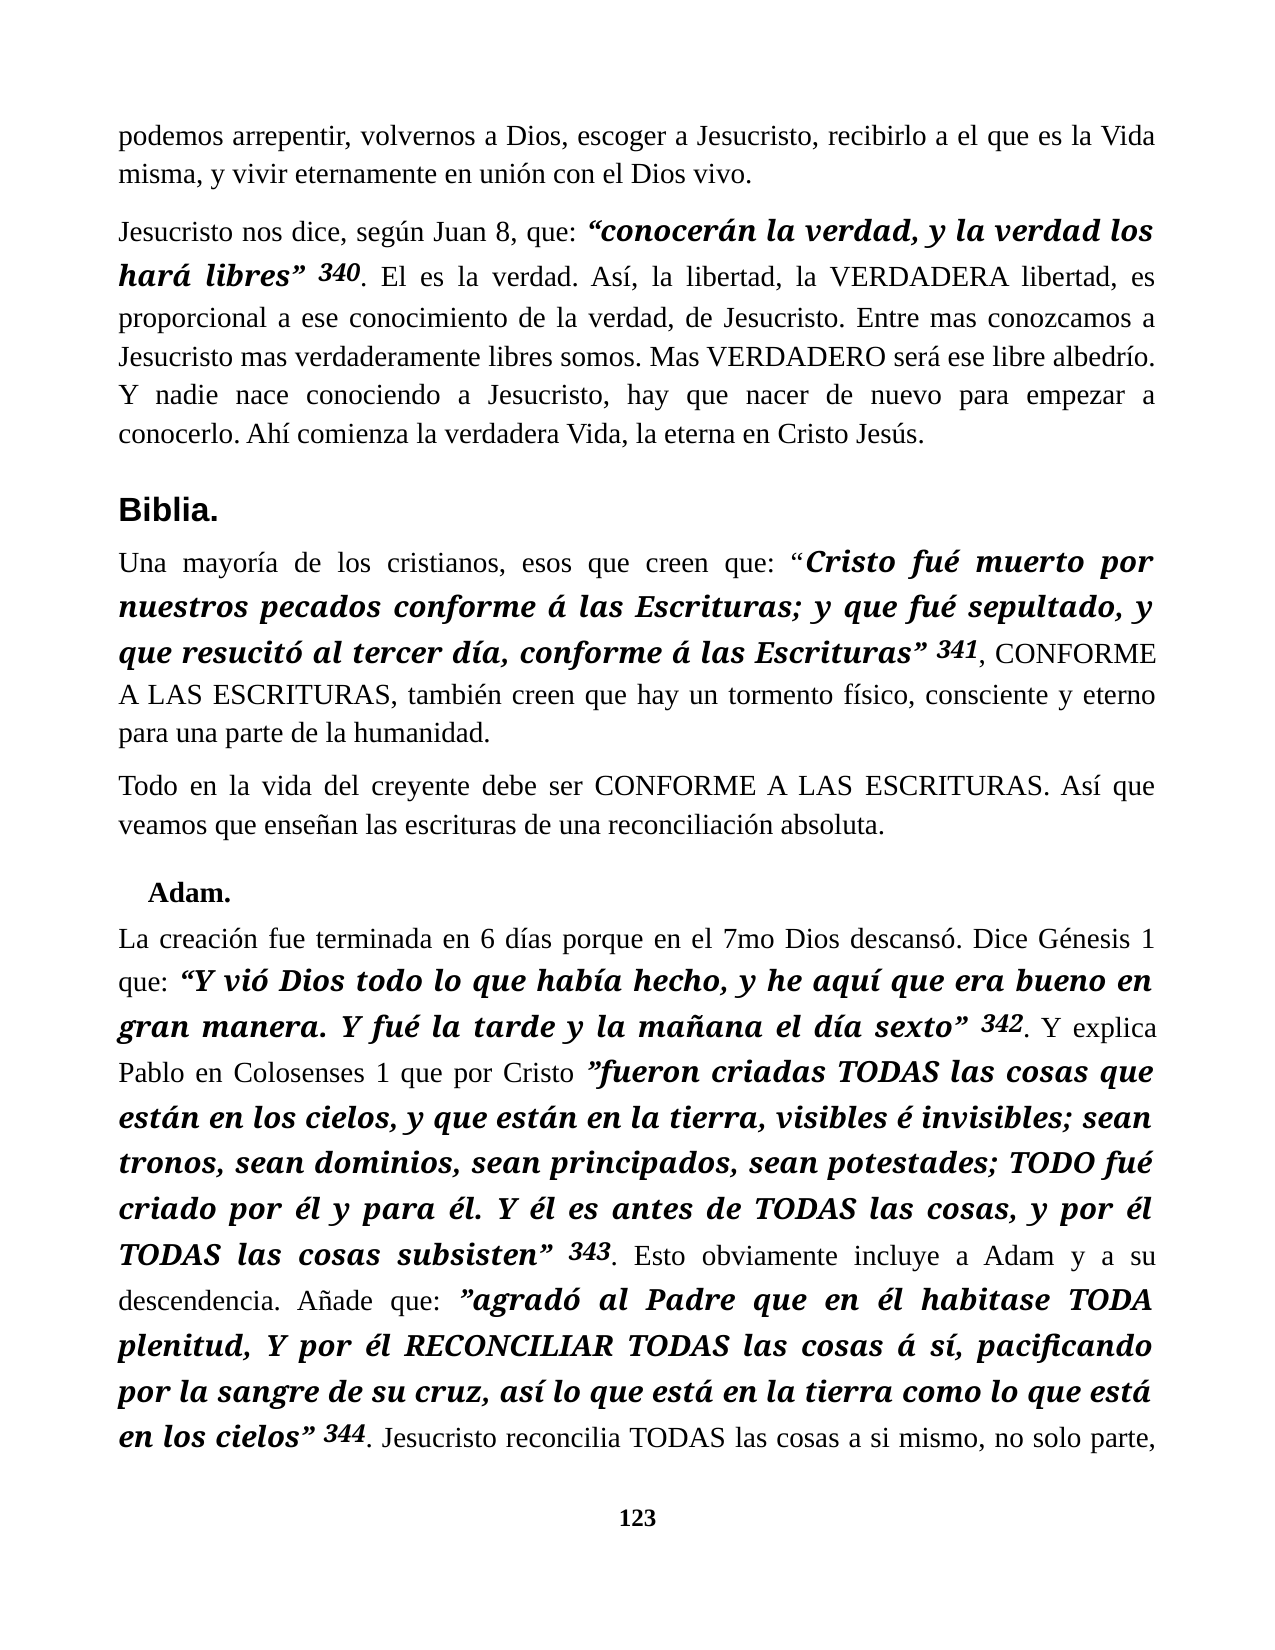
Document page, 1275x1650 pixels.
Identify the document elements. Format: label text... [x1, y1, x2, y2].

text Una mayoría de los cristianos, esos que creen que: “Cristo fué muerto por nuestros pecados conforme á las Escrituras; y que fué sepultado, y que resucitó al tercer día, conforme á las Escrituras” , CONFORME A LAS ESCRITURAS, también creen que hay un tormento físico, consciente y eterno para una parte de la humanidad. [118, 541, 1157, 749]
subtitle Adam. [148, 875, 1157, 908]
text podemos arrepentir, volvernos a Dios, escoger a Jesucristo, recibirlo a el que es la Vida misma, y vivir eternamente en unión con el Dios vivo. [118, 118, 1157, 190]
text La creación fue terminada en 6 días porque en el 7mo Dios descansó. Dice Génesis 1 que: “Y vió Dios todo lo que había hecho, y he aquí que era bueno en gran manera. Y fué la tarde y la mañana el día sexto” . Y explica Pablo en Colosenses 1 que por Cristo ”fueron criadas TODAS las cosas que están en los cielos, y que están en la tierra, visibles é invisibles; sean tronos, sean dominios, sean principados, sean potestades; TODO fué criado por él y para él. Y él es antes de TODAS las cosas, y por él TODAS las cosas subsisten” . Esto obviamente incluye a Adam y a su descendencia. Añade que: ”agradó al Padre que en él habitase TODA plenitud, Y por él RECONCILIAR TODAS las cosas á sí, pacificando por la sangre de su cruz, así lo que está en la tierra como lo que está en los cielos” . Jesucristo reconcilia TODAS las cosas a si mismo, no solo parte, [118, 921, 1157, 1456]
text Todo en la vida del creyente debe ser CONFORME A LAS ESCRITURAS. Así que veamos que enseñan las escrituras de una reconciliación absoluta. [118, 768, 1157, 841]
text Jesucristo nos dice, según Juan 8, que: “conocerán la verdad, y la verdad los hará libres” . El es la verdad. Así, la libertad, la VERDADERA libertad, es proporcional a ese conocimiento de la verdad, de Jesucristo. Entre mas conozcamos a Jesucristo mas verdaderamente libres somos. Mas VERDADERO será ese libre albedrío. Y nadie nace conociendo a Jesucristo, hay que nacer de nuevo para empezar a conocerlo. Ahí comienza la verdadera Vida, la eterna en Cristo Jesús. [118, 210, 1157, 449]
subtitle Biblia. [118, 490, 1157, 528]
